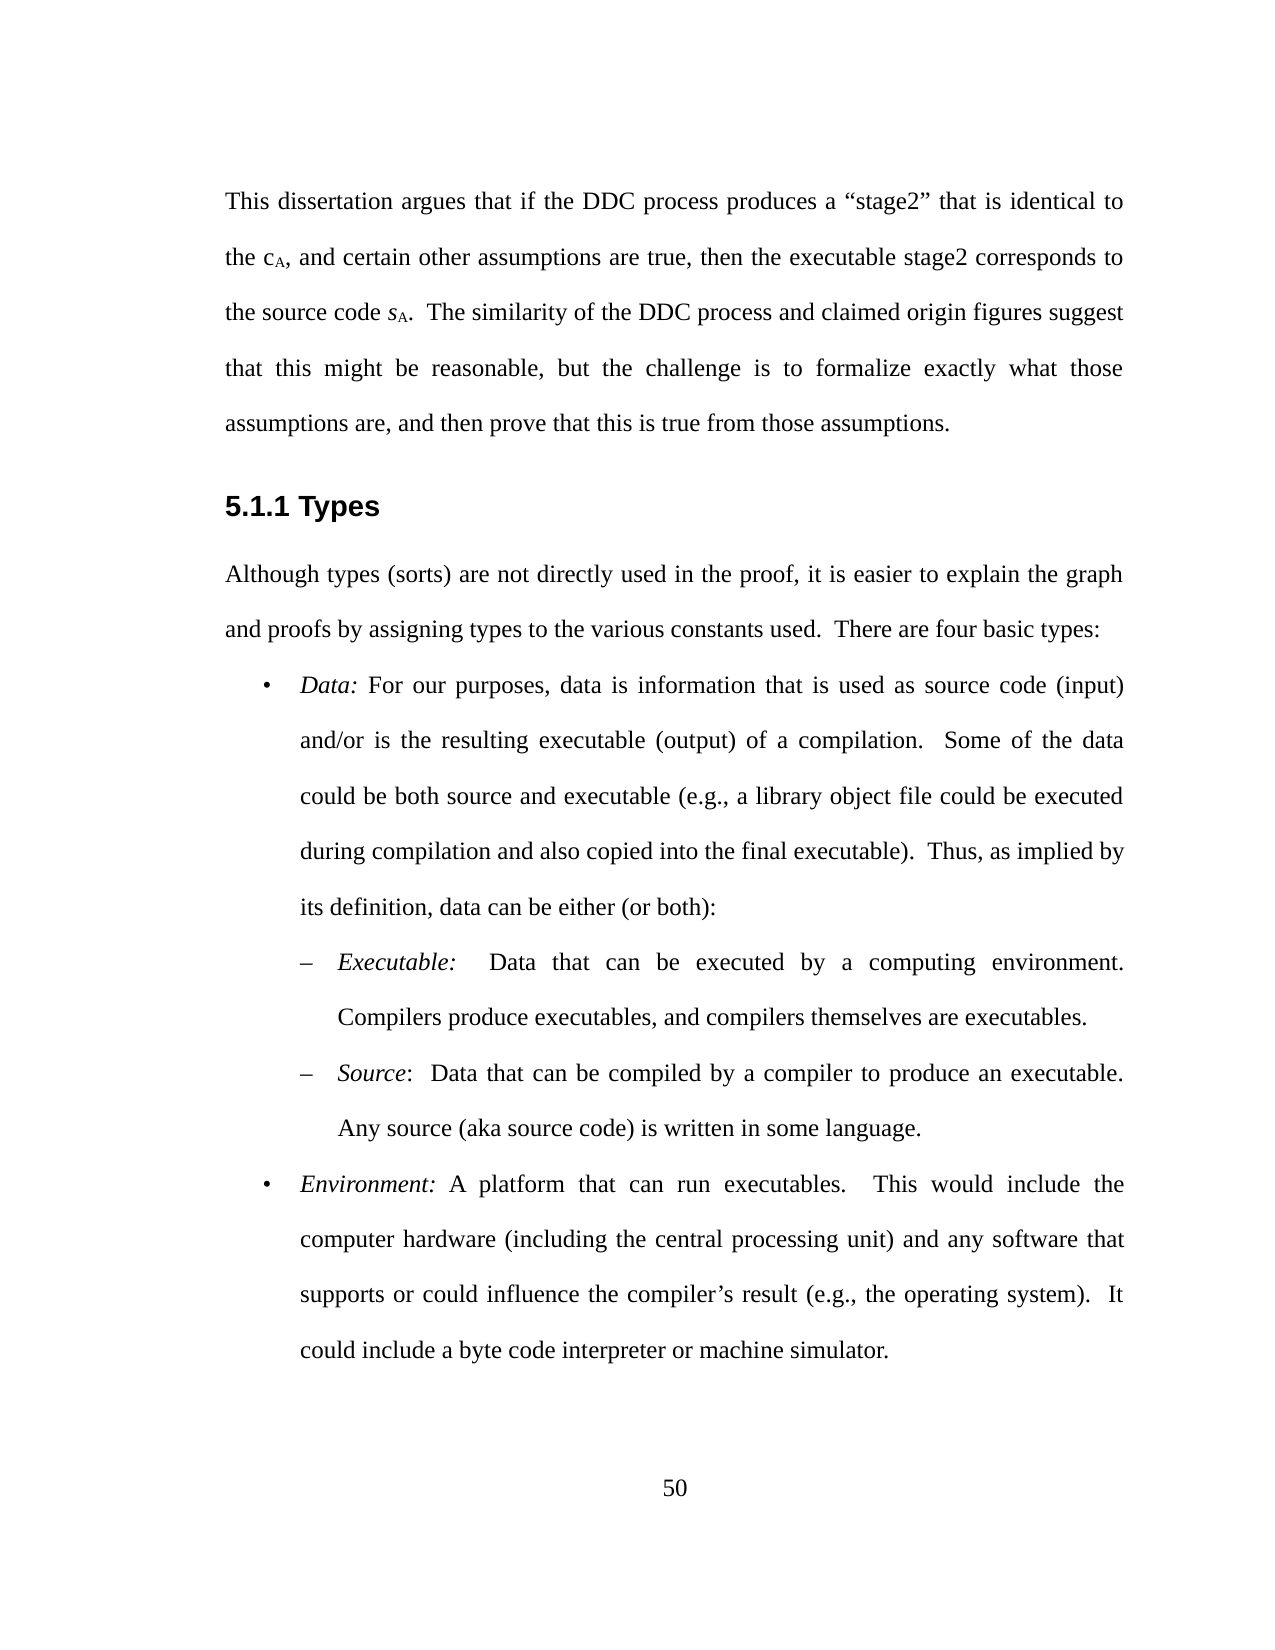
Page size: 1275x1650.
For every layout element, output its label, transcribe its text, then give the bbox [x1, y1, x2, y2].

list Data: For our purposes, data is information that is used as source code (input) and/or is the resulting executable (output) of a compilation. Some of the data could be both source and executable (e.g., a library object file could be executed during compilation and also copied into the final executable). Thus, as implied by its definition, data can be either (or both): [262, 671, 1125, 920]
text Although types (sorts) are not directly used in the proof, it is easier to explain the graph and proofs by assigning types to the various constants used. There are four basic types: [225, 560, 1125, 643]
list Environment: A platform that can run executables. This would include the computer hardware (including the central processing unit) and any software that supports or could influence the compiler’s result (e.g., the operating system). It could include a byte code interpreter or machine simulator. [262, 1170, 1125, 1364]
list Executable: Data that can be executed by a computing environment. Compilers produce executables, and compilers themselves are executables. [300, 948, 1125, 1031]
list Source: Data that can be compiled by a compiler to produce an executable. Any source (aka source code) is written in some language. [300, 1059, 1125, 1142]
subtitle Types [225, 489, 1125, 522]
text This dissertation argues that if the DDC process produces a “stage2” that is identical to the cA, and certain other assumptions are true, then the executable stage2 corresponds to the source code sA. The similarity of the DDC process and claimed origin figures suggest that this might be reasonable, but the challenge is to formalize exactly what those assumptions are, and then prove that this is true from those assumptions. [225, 187, 1125, 437]
